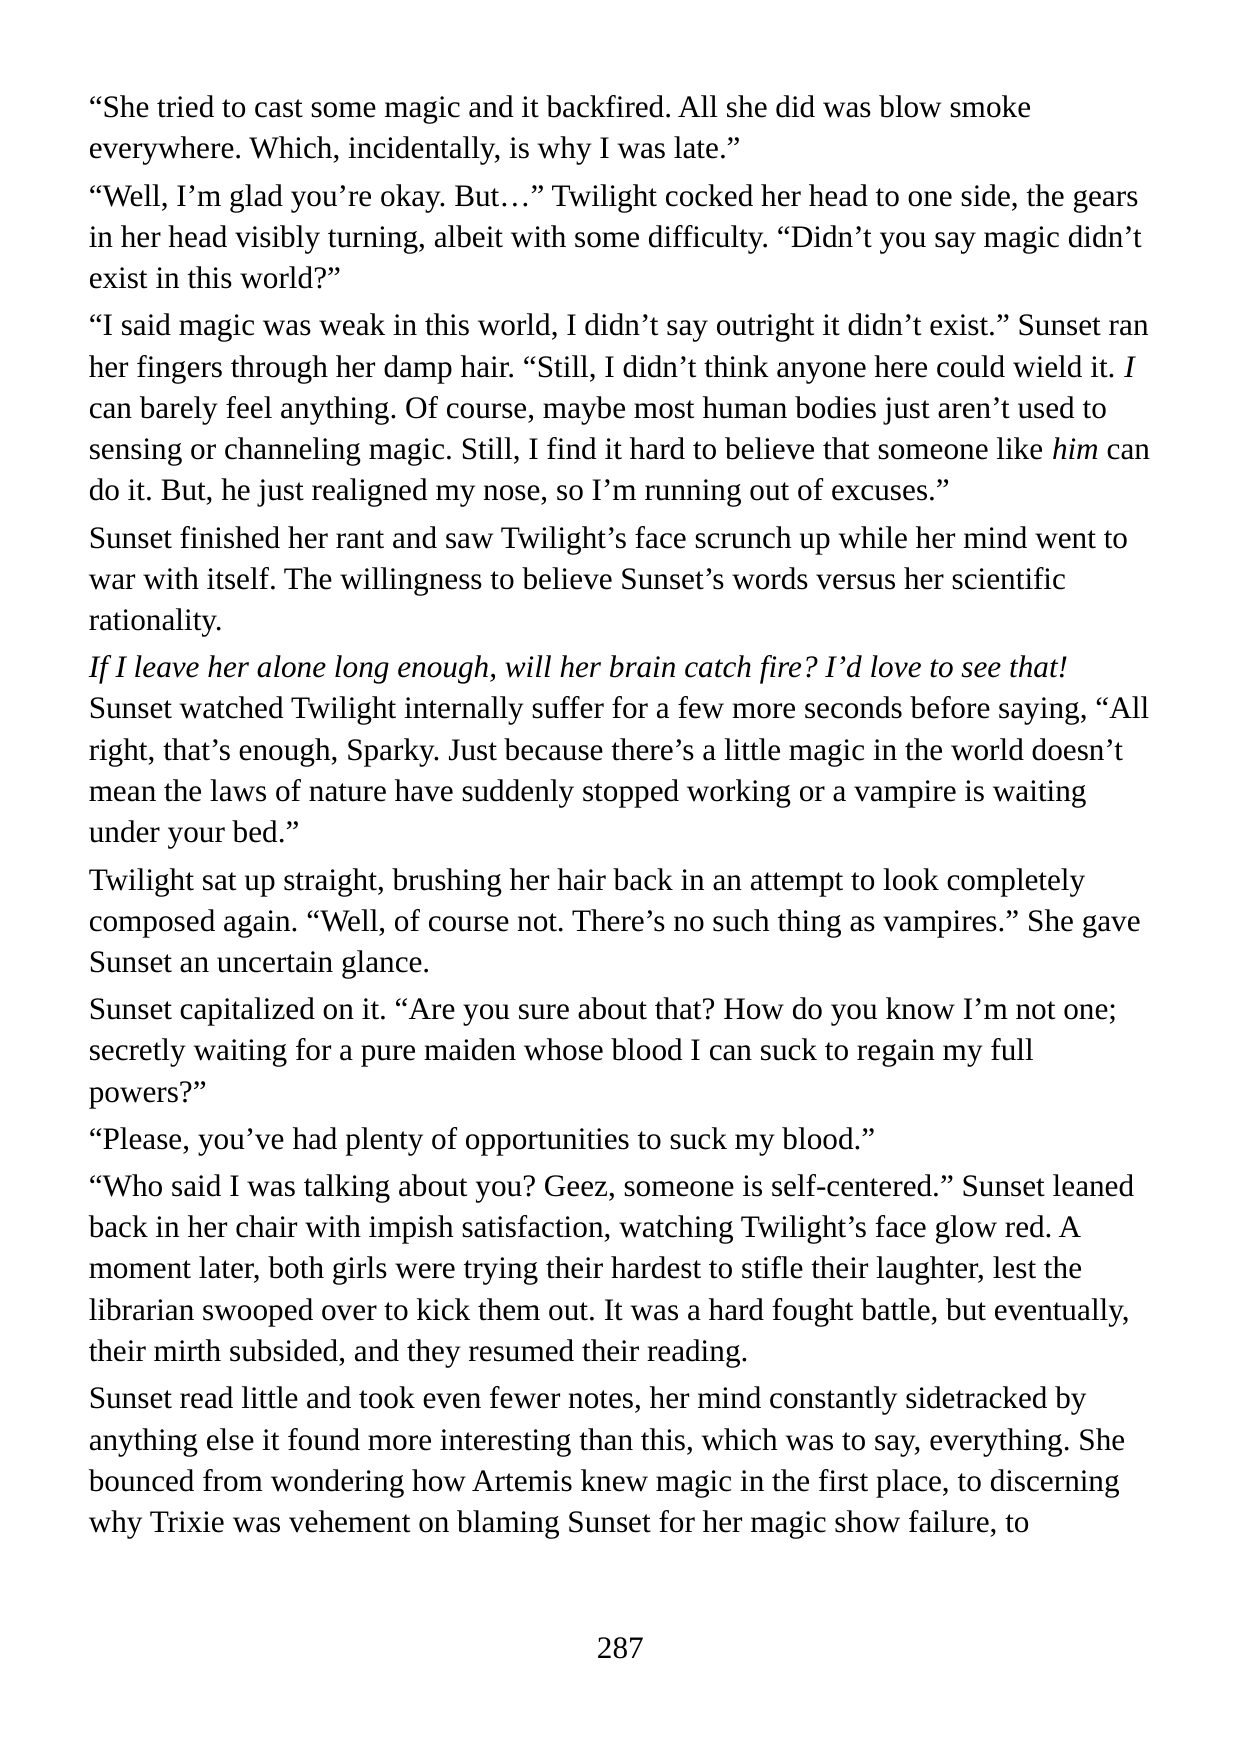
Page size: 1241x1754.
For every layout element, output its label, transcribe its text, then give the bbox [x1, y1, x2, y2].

text “Who said I was talking about you? Geez, someone is self-centered.” Sunset leaned back in her chair with impish satisfaction, watching Twilight’s face glow red. A moment later, both girls were trying their hardest to stifle their laughter, lest the librarian swooped over to kick them out. It was a hard fought battle, but eventually, their mirth subsided, and they resumed their reading. [88, 1167, 1152, 1368]
text Sunset read little and took even fewer notes, her mind constantly sidetracked by anything else it found more interesting than this, which was to say, everything. She bounced from wondering how Artemis knew magic in the first place, to discerning why Trixie was vehement on blaming Sunset for her magic show failure, to [88, 1379, 1152, 1539]
text “She tried to cast some magic and it backfired. All she did was blow smoke everywhere. Which, incidentally, is why I was late.” [88, 88, 1152, 166]
text If I leave her alone long enough, will her brain catch fire? I’d love to see that! Sunset watched Twilight internally suffer for a few more seconds before saying, “All right, that’s enough, Sparky. Just because there’s a little magic in the world doesn’t mean the laws of nature have suddenly stopped working or a vampire is waiting under your bed.” [88, 648, 1152, 849]
text “Well, I’m glad you’re okay. But…” Twilight cocked her head to one side, the gears in her head visibly turning, albeit with some difficulty. “Didn’t you say magic didn’t exist in this world?” [88, 177, 1152, 295]
text Sunset finished her rant and saw Twilight’s face scrunch up while her mind went to war with itself. The willingness to believe Sunset’s words versus her scientific rationality. [88, 519, 1152, 637]
text “I said magic was weak in this world, I didn’t say outright it didn’t exist.” Sunset ran her fingers through her damp hair. “Still, I didn’t think anyone here could wield it. I can barely feel anything. Of course, maybe most human bodies just aren’t used to sensing or channeling magic. Still, I find it hard to believe that someone like him can do it. But, he just realigned my nose, so I’m running out of excuses.” [88, 307, 1152, 508]
text “Please, you’ve had plenty of opportunities to suck my blood.” [88, 1120, 1152, 1156]
text Sunset capitalized on it. “Are you sure about that? How do you know I’m not one; secretly waiting for a pure maiden whose blood I can suck to regain my full powers?” [88, 990, 1152, 1109]
text Twilight sat up straight, brushing her hair back in an attempt to look completely composed again. “Well, of course not. There’s no such thing as vampires.” She gave Sunset an uncertain glance. [88, 861, 1152, 979]
